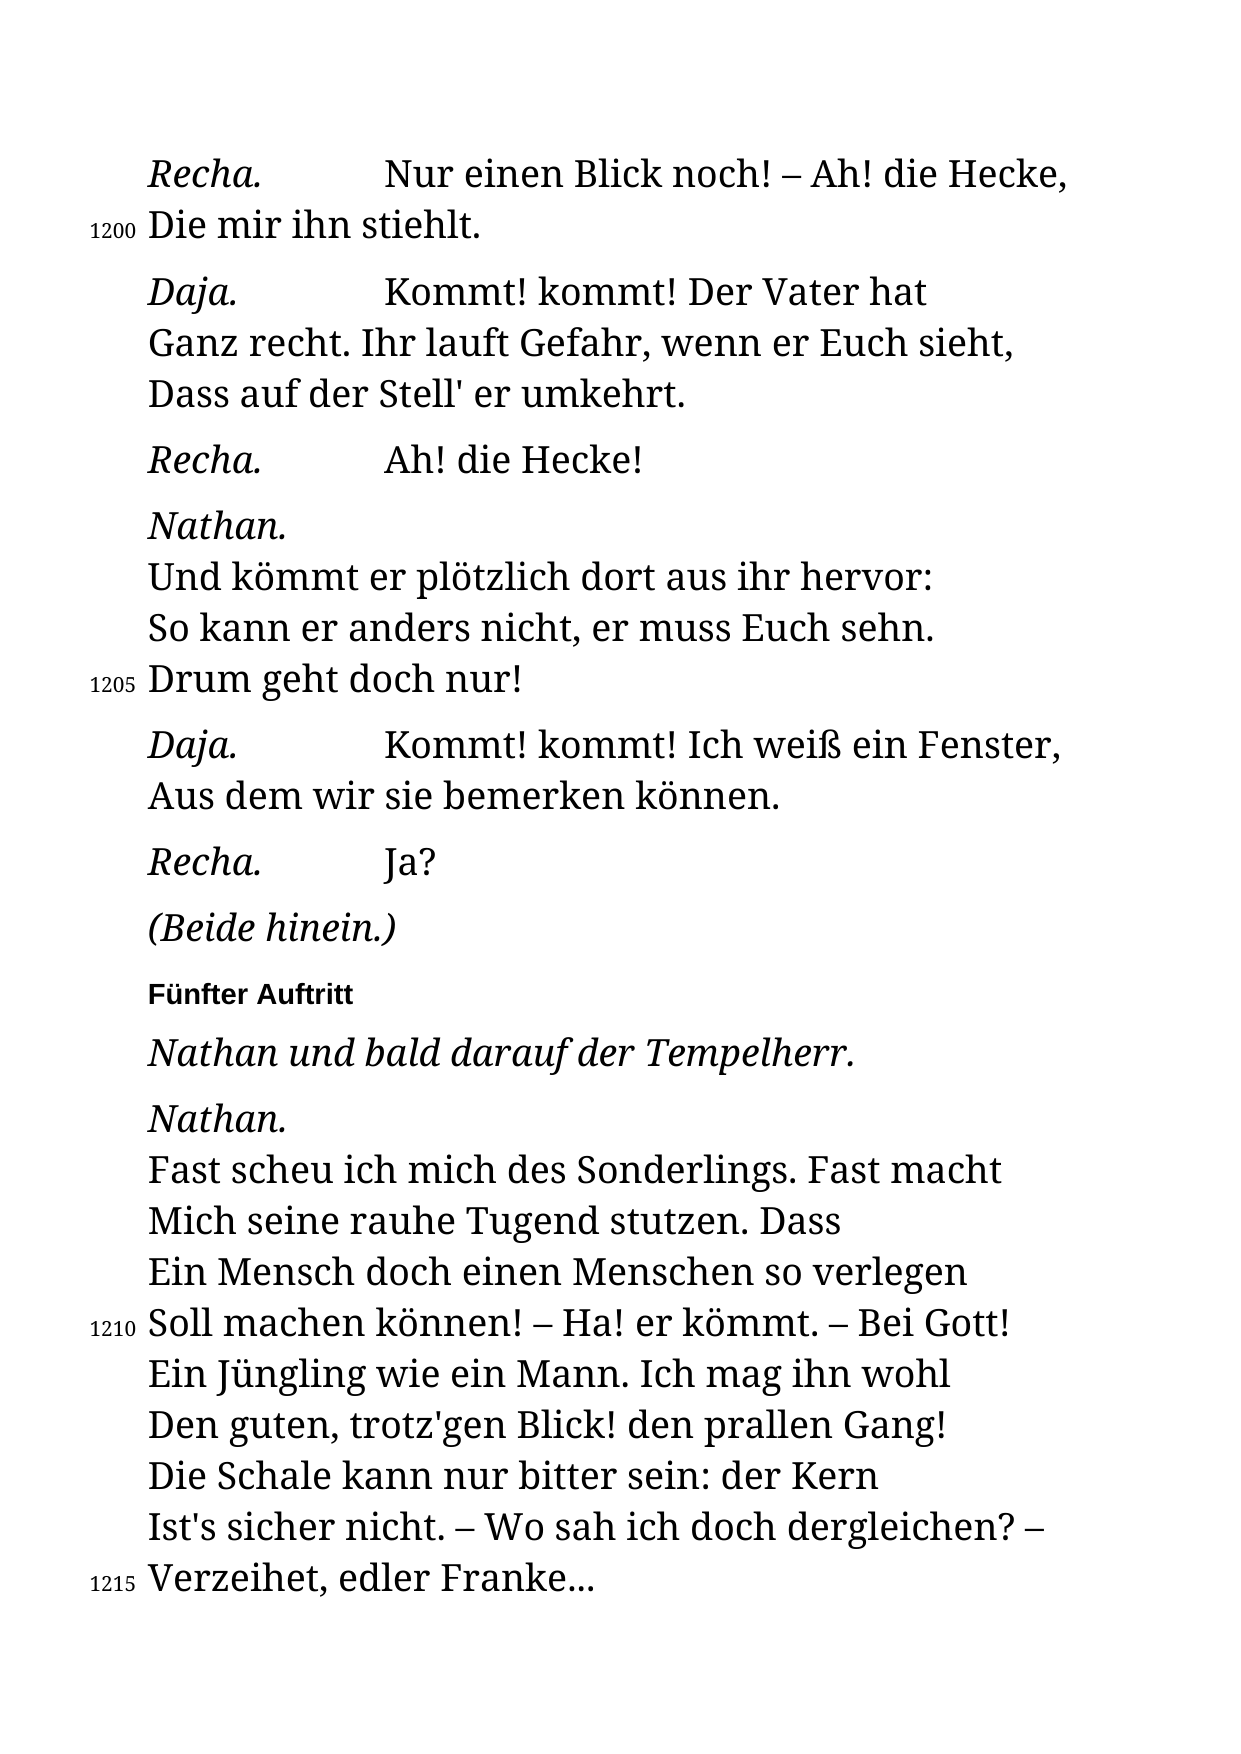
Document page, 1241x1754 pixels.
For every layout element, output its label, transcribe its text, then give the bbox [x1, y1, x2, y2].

text Ein Mensch doch einen Menschen so verlegen [148, 1245, 1092, 1296]
text Dass auf der Stell' er umkehrt. [148, 367, 1092, 418]
text Verzeihet, edler Franke... [148, 1551, 1092, 1602]
text Ganz recht. Ihr lauft Gefahr, wenn er Euch sieht, [148, 316, 1092, 367]
text Recha. Nur einen Blick noch! – Ah! die Hecke, [148, 148, 1092, 199]
text Die Schale kann nur bitter sein: der Kern [148, 1449, 1092, 1500]
text Nathan. [148, 499, 1092, 550]
text Nathan. [148, 1092, 1092, 1143]
text Daja. Kommt! kommt! Ich weiß ein Fenster, [148, 718, 1092, 769]
text (Beide hinein.) [148, 901, 1092, 952]
text Fast scheu ich mich des Sonderlings. Fast macht [148, 1143, 1092, 1194]
text So kann er anders nicht, er muss Euch sehn. [148, 601, 1092, 652]
text Soll machen können! – Ha! er kömmt. – Bei Gott! [148, 1296, 1092, 1347]
text Recha. Ja? [148, 835, 1092, 886]
text Recha. Ah! die Hecke! [148, 433, 1092, 484]
text Drum geht doch nur! [148, 652, 1092, 703]
text Den guten, trotz'gen Blick! den prallen Gang! [148, 1398, 1092, 1449]
text Nathan und bald darauf der Tempelherr. [148, 1026, 1092, 1077]
text Und kömmt er plötzlich dort aus ihr hervor: [148, 550, 1092, 601]
text Daja. Kommt! kommt! Der Vater hat [148, 265, 1092, 316]
text Ist's sicher nicht. – Wo sah ich doch dergleichen? – [148, 1500, 1092, 1551]
subtitle Fünfter Auftritt [148, 977, 1092, 1011]
text Mich seine rauhe Tugend stutzen. Dass [148, 1194, 1092, 1245]
text Aus dem wir sie bemerken können. [148, 769, 1092, 820]
text Die mir ihn stiehlt. [148, 199, 1092, 250]
text Ein Jüngling wie ein Mann. Ich mag ihn wohl [148, 1347, 1092, 1398]
